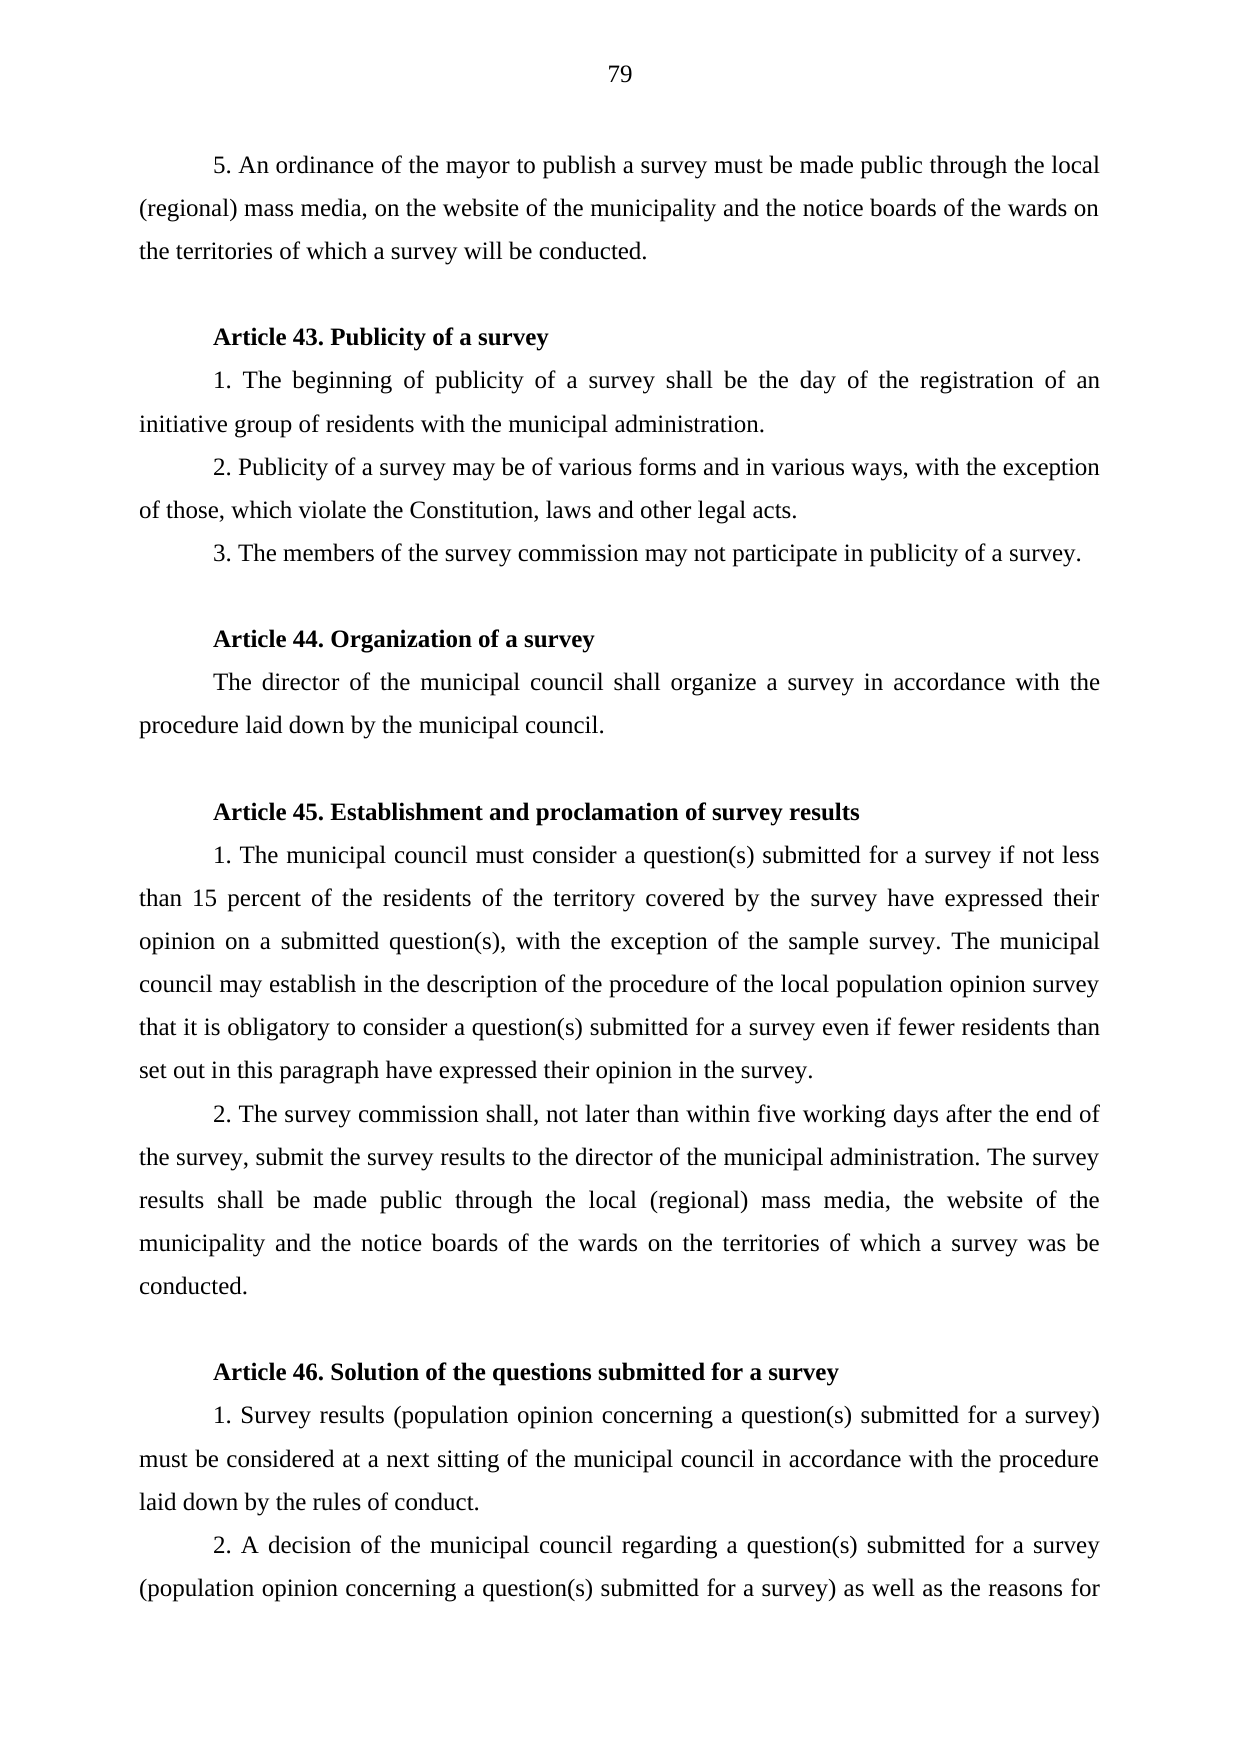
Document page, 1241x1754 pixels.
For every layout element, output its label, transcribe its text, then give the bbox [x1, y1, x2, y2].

text 5. An ordinance of the mayor to publish a survey must be made public through the local (regional) mass media, on the website of the municipality and the notice boards of the wards on the territories of which a survey will be conducted. [139, 150, 1101, 265]
text Article 44. Organization of a survey [139, 624, 1101, 653]
text 2. Publicity of a survey may be of various forms and in various ways, with the exception of those, which violate the Constitution, laws and other legal acts. [139, 452, 1101, 524]
text 1. The beginning of publicity of a survey shall be the day of the registration of an initiative group of residents with the municipal administration. [139, 366, 1101, 437]
text Article 46. Solution of the questions submitted for a survey [139, 1357, 1101, 1386]
text The director of the municipal council shall organize a survey in accordance with the procedure laid down by the municipal council. [139, 667, 1101, 739]
text 2. A decision of the municipal council regarding a question(s) submitted for a survey (population opinion concerning a question(s) submitted for a survey) as well as the reasons for [139, 1530, 1101, 1602]
text 1. Survey results (population opinion concerning a question(s) submitted for a survey) must be considered at a next sitting of the municipal council in accordance with the procedure laid down by the rules of conduct. [139, 1401, 1101, 1516]
text Article 45. Establishment and proclamation of survey results [139, 797, 1101, 826]
text 3. The members of the survey commission may not participate in publicity of a survey. [139, 538, 1101, 567]
text Article 43. Publicity of a survey [139, 322, 1101, 351]
text 1. The municipal council must consider a question(s) submitted for a survey if not less than 15 percent of the residents of the territory covered by the survey have expressed their opinion on a submitted question(s), with the exception of the sample survey. The municipal council may establish in the description of the procedure of the local population opinion survey that it is obligatory to consider a question(s) submitted for a survey even if fewer residents than set out in this paragraph have expressed their opinion in the survey. [139, 840, 1101, 1084]
text 2. The survey commission shall, not later than within five working days after the end of the survey, submit the survey results to the director of the municipal administration. The survey results shall be made public through the local (regional) mass media, the website of the municipality and the notice boards of the wards on the territories of which a survey was be conducted. [139, 1099, 1101, 1300]
